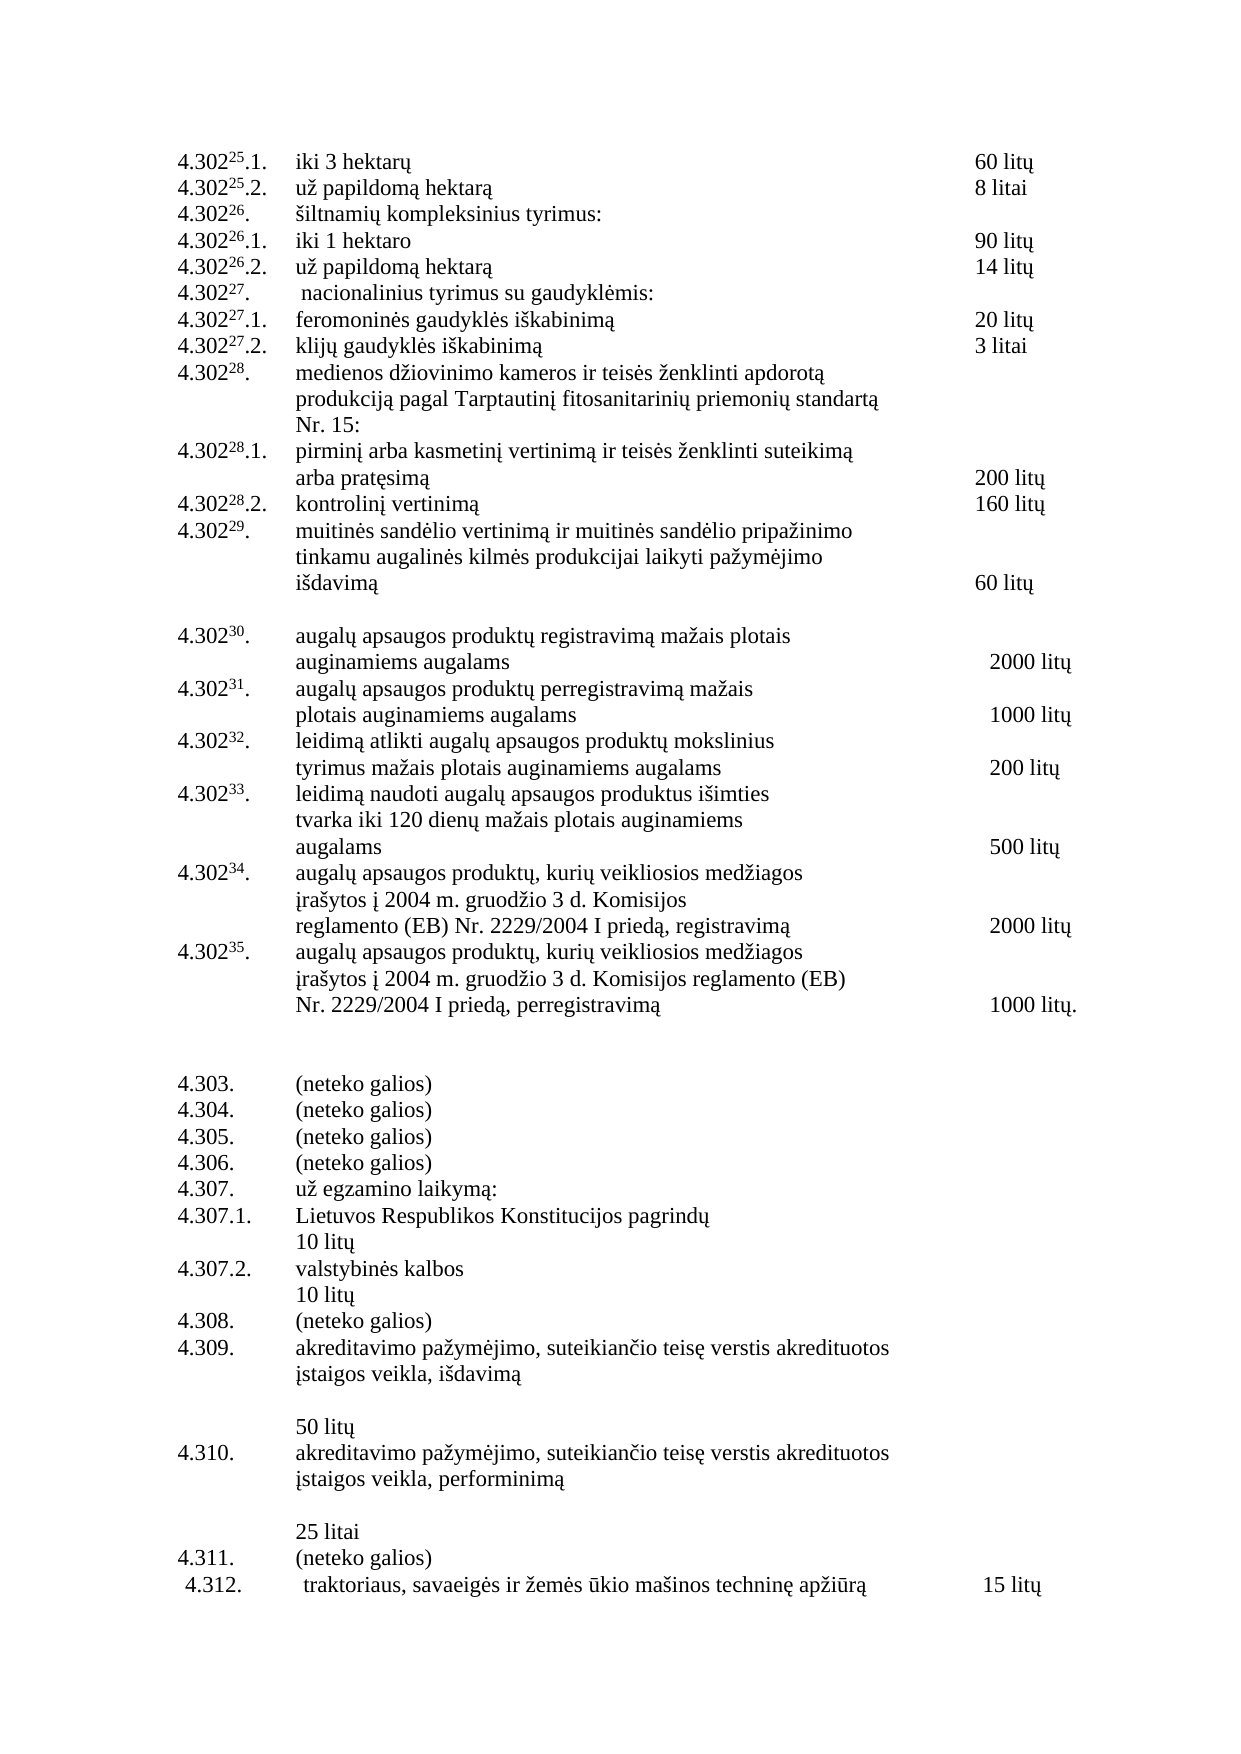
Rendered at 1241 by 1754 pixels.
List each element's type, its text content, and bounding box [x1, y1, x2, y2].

text 4.303. (neteko galios) [177, 1070, 945, 1096]
text įrašytos į 2004 m. gruodžio 3 d. Komisijos [177, 886, 1122, 912]
text 4.30226.1. iki 1 hektaro 90 litų [177, 227, 1122, 253]
text augalams 500 litų [177, 833, 1122, 859]
text išdavimą 60 litų [177, 569, 1122, 596]
text įrašytos į 2004 m. gruodžio 3 d. Komisijos reglamento (EB) [177, 965, 1122, 991]
text 4.304. (neteko galios) [177, 1096, 945, 1123]
text 4.30226.2. už papildomą hektarą 14 litų [177, 253, 1122, 279]
text 4.30228.1. pirminį arba kasmetinį vertinimą ir teisės ženklinti suteikimą [177, 438, 1122, 464]
text 4.30231. augalų apsaugos produktų perregistravimą mažais [177, 675, 1122, 701]
text 4.307. už egzamino laikymą: [177, 1176, 945, 1202]
text tvarka iki 120 dienų mažais plotais auginamiems [177, 807, 1122, 833]
table_header traktoriaus, savaeigės ir žemės ūkio mašinos techninę apžiūrą [292, 1571, 971, 1597]
text arba pratęsimą 200 litų [177, 464, 1122, 490]
text 4.30229. muitinės sandėlio vertinimą ir muitinės sandėlio pripažinimo [177, 517, 1122, 543]
text Nr. 2229/2004 I priedą, perregistravimą 1000 litų. [177, 991, 1122, 1017]
text 4.30225.2. už papildomą hektarą 8 litai [177, 174, 1122, 200]
text 4.30235. augalų apsaugos produktų, kurių veikliosios medžiagos [177, 938, 1122, 965]
text 4.308. (neteko galios) [177, 1307, 945, 1334]
text produkciją pagal Tarptautinį fitosanitarinių priemonių standartą [177, 385, 1122, 411]
text 4.307.1. Lietuvos Respublikos Konstitucijos pagrindų 10 litų [177, 1202, 945, 1254]
text 4.30227. nacionalinius tyrimus su gaudyklėmis: [177, 279, 1122, 306]
text 4.309. akreditavimo pažymėjimo, suteikiančio teisę verstis akredituotos įstaigos veikla, išdavimą 50 litų [177, 1334, 945, 1439]
text Nr. 15: [177, 411, 1122, 438]
text 4.30234. augalų apsaugos produktų, kurių veikliosios medžiagos [177, 859, 1122, 886]
text 4.30225.1. iki 3 hektarų 60 litų [177, 148, 1122, 174]
text 4.310. akreditavimo pažymėjimo, suteikiančio teisę verstis akredituotos įstaigos veikla, performinimą 25 litai [177, 1439, 945, 1544]
text 4.30228.2. kontrolinį vertinimą 160 litų [177, 490, 1122, 517]
text 4.30230. augalų apsaugos produktų registravimą mažais plotais [177, 622, 1122, 648]
table_header 15 litų [971, 1571, 1144, 1597]
text 4.30227.2. klijų gaudyklės iškabinimą 3 litai [177, 332, 1122, 358]
text auginamiems augalams 2000 litų [177, 648, 1122, 675]
text 4.30232. leidimą atlikti augalų apsaugos produktų mokslinius [177, 727, 1122, 754]
table_header 4.312. [174, 1571, 292, 1597]
text 4.305. (neteko galios) [177, 1123, 945, 1149]
text 4.30226. šiltnamių kompleksinius tyrimus: [177, 200, 1122, 227]
text 4.311. (neteko galios) [177, 1544, 945, 1571]
text reglamento (EB) Nr. 2229/2004 I priedą, registravimą 2000 litų [177, 912, 1122, 938]
text 4.30227.1. feromoninės gaudyklės iškabinimą 20 litų [177, 306, 1122, 332]
text plotais auginamiems augalams 1000 litų [177, 701, 1122, 727]
text 4.307.2. valstybinės kalbos 10 litų [177, 1254, 945, 1307]
text 4.306. (neteko galios) [177, 1149, 945, 1176]
text 4.30233. leidimą naudoti augalų apsaugos produktus išimties [177, 780, 1122, 807]
text 4.30228. medienos džiovinimo kameros ir teisės ženklinti apdorotą [177, 358, 1122, 385]
text tinkamu augalinės kilmės produkcijai laikyti pažymėjimo [177, 543, 1122, 569]
text tyrimus mažais plotais auginamiems augalams 200 litų [177, 754, 1122, 780]
